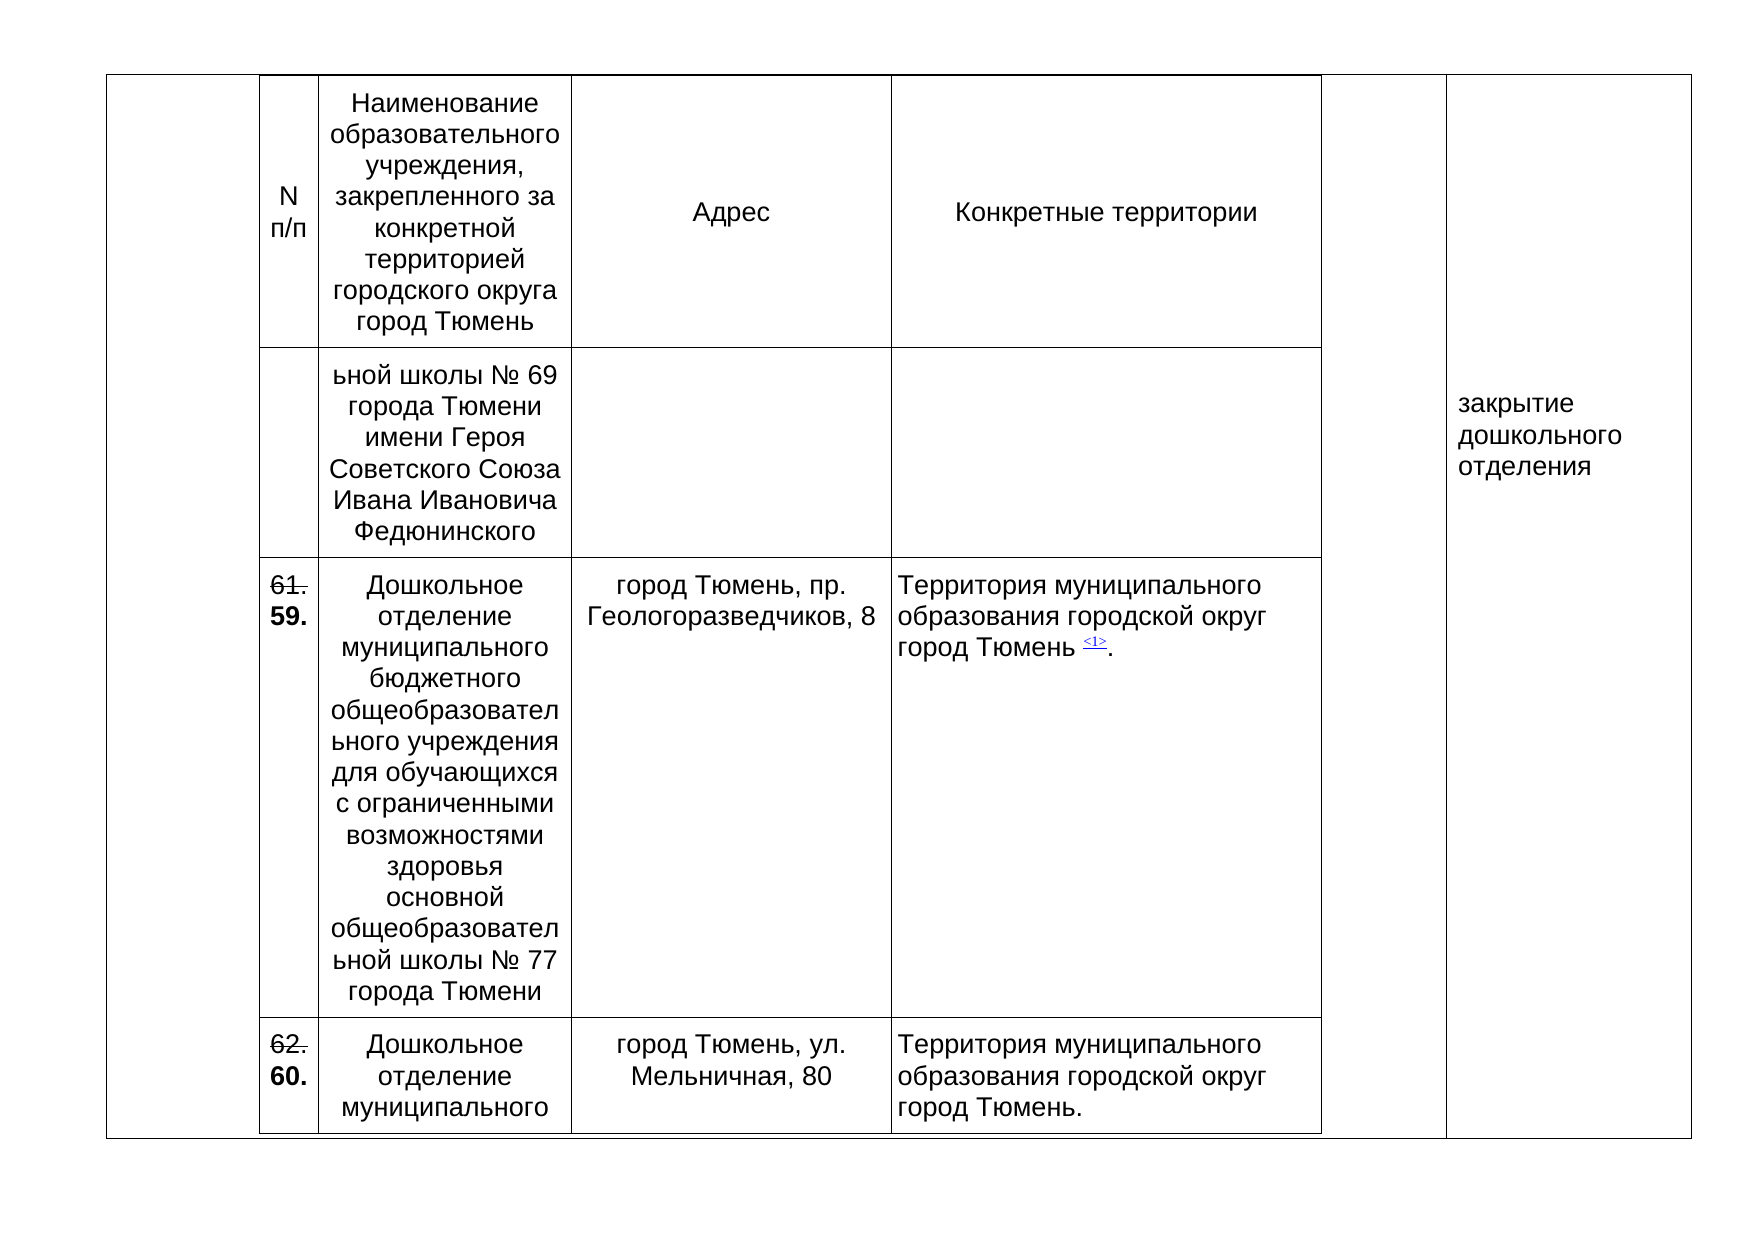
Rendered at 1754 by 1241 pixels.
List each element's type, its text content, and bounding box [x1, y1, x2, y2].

table_cell [572, 348, 891, 557]
table_cell 62. 60. [260, 1018, 318, 1133]
table_header N п/п [260, 76, 318, 347]
table_header Конкретные территории [892, 76, 1321, 347]
table_header Адрес [572, 76, 891, 347]
table_cell город Тюмень, ул. Мельничная, 80 [572, 1018, 891, 1133]
table_cell 61. 59. [260, 558, 318, 1017]
table_cell [892, 348, 1321, 557]
table_cell [260, 348, 318, 557]
table_cell город Тюмень, пр. Геологоразведчиков, 8 [572, 558, 891, 1017]
table_cell Территория муниципального образования городской округ город Тюмень. [892, 1018, 1321, 1133]
table_header [107, 75, 1446, 1137]
table_header закрытие дошкольного отделения [1447, 75, 1691, 1137]
table_cell Дошкольное отделение муниципального [319, 1018, 571, 1133]
table_cell Территория муниципального образования городской округ город Тюмень <1>. [892, 558, 1321, 1017]
table_cell ьной школы № 69 города Тюмени имени Героя Советского Союза Ивана Ивановича Федюнинского [319, 348, 571, 557]
table_cell Дошкольное отделение муниципального бюджетного общеобразовательного учреждения для обучающихся с ограниченными возможностями здоровья основной общеобразовательной школы № 77 города Тюмени [319, 558, 571, 1017]
table_header Наименование образовательного учреждения, закрепленного за конкретной территорией городского округа город Тюмень [319, 76, 571, 347]
